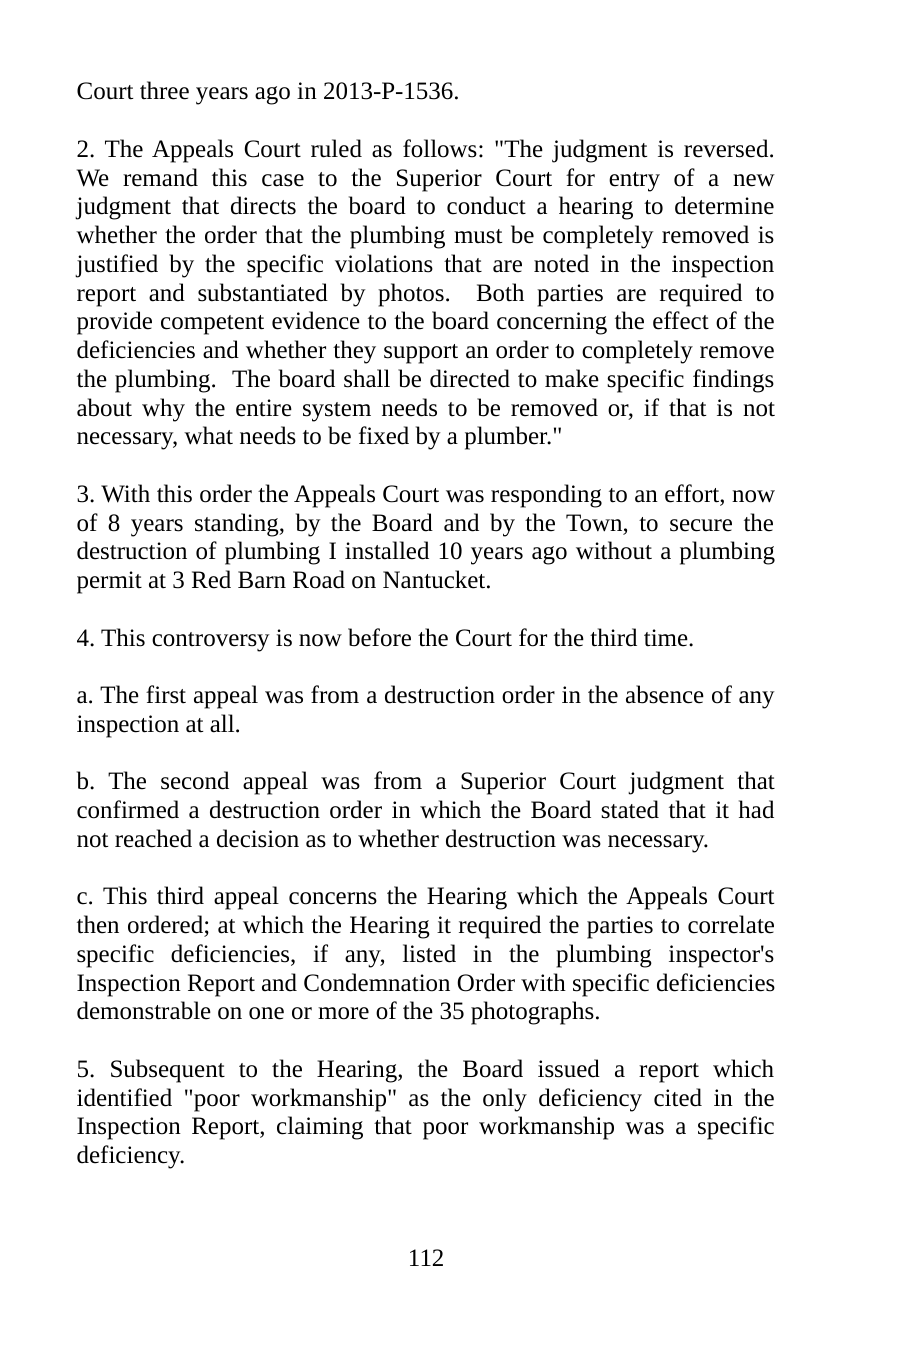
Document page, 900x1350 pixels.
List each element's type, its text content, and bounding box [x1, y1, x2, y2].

text Court three years ago in 2013-P-1536. [76, 76, 776, 105]
text c. This third appeal concerns the Hearing which the Appeals Court then ordered; at which the Hearing it required the parties to correlate specific deficiencies, if any, listed in the plumbing inspector's Inspection Report and Condemnation Order with specific deficiencies demonstrable on one or more of the 35 photographs. [76, 881, 776, 1025]
text 2. The Appeals Court ruled as follows: "The judgment is reversed. We remand this case to the Superior Court for entry of a new judgment that directs the board to conduct a hearing to determine whether the order that the plumbing must be completely removed is justified by the specific violations that are noted in the inspection report and substantiated by photos. Both parties are required to provide competent evidence to the board concerning the effect of the deficiencies and whether they support an order to completely remove the plumbing. The board shall be directed to make specific findings about why the entire system needs to be removed or, if that is not necessary, what needs to be fixed by a plumber." [76, 134, 776, 450]
text 3. With this order the Appeals Court was responding to an effort, now of 8 years standing, by the Board and by the Town, to secure the destruction of plumbing I installed 10 years ago without a plumbing permit at 3 Red Barn Road on Nantucket. [76, 479, 776, 594]
text 5. Subsequent to the Hearing, the Board issued a report which identified "poor workmanship" as the only deficiency cited in the Inspection Report, claiming that poor workmanship was a specific deficiency. [76, 1054, 776, 1169]
text 4. This controversy is now before the Court for the third time. [76, 623, 776, 651]
text b. The second appeal was from a Superior Court judgment that confirmed a destruction order in which the Board stated that it had not reached a decision as to whether destruction was necessary. [76, 766, 776, 853]
text a. The first appeal was from a destruction order in the absence of any inspection at all. [76, 680, 776, 738]
